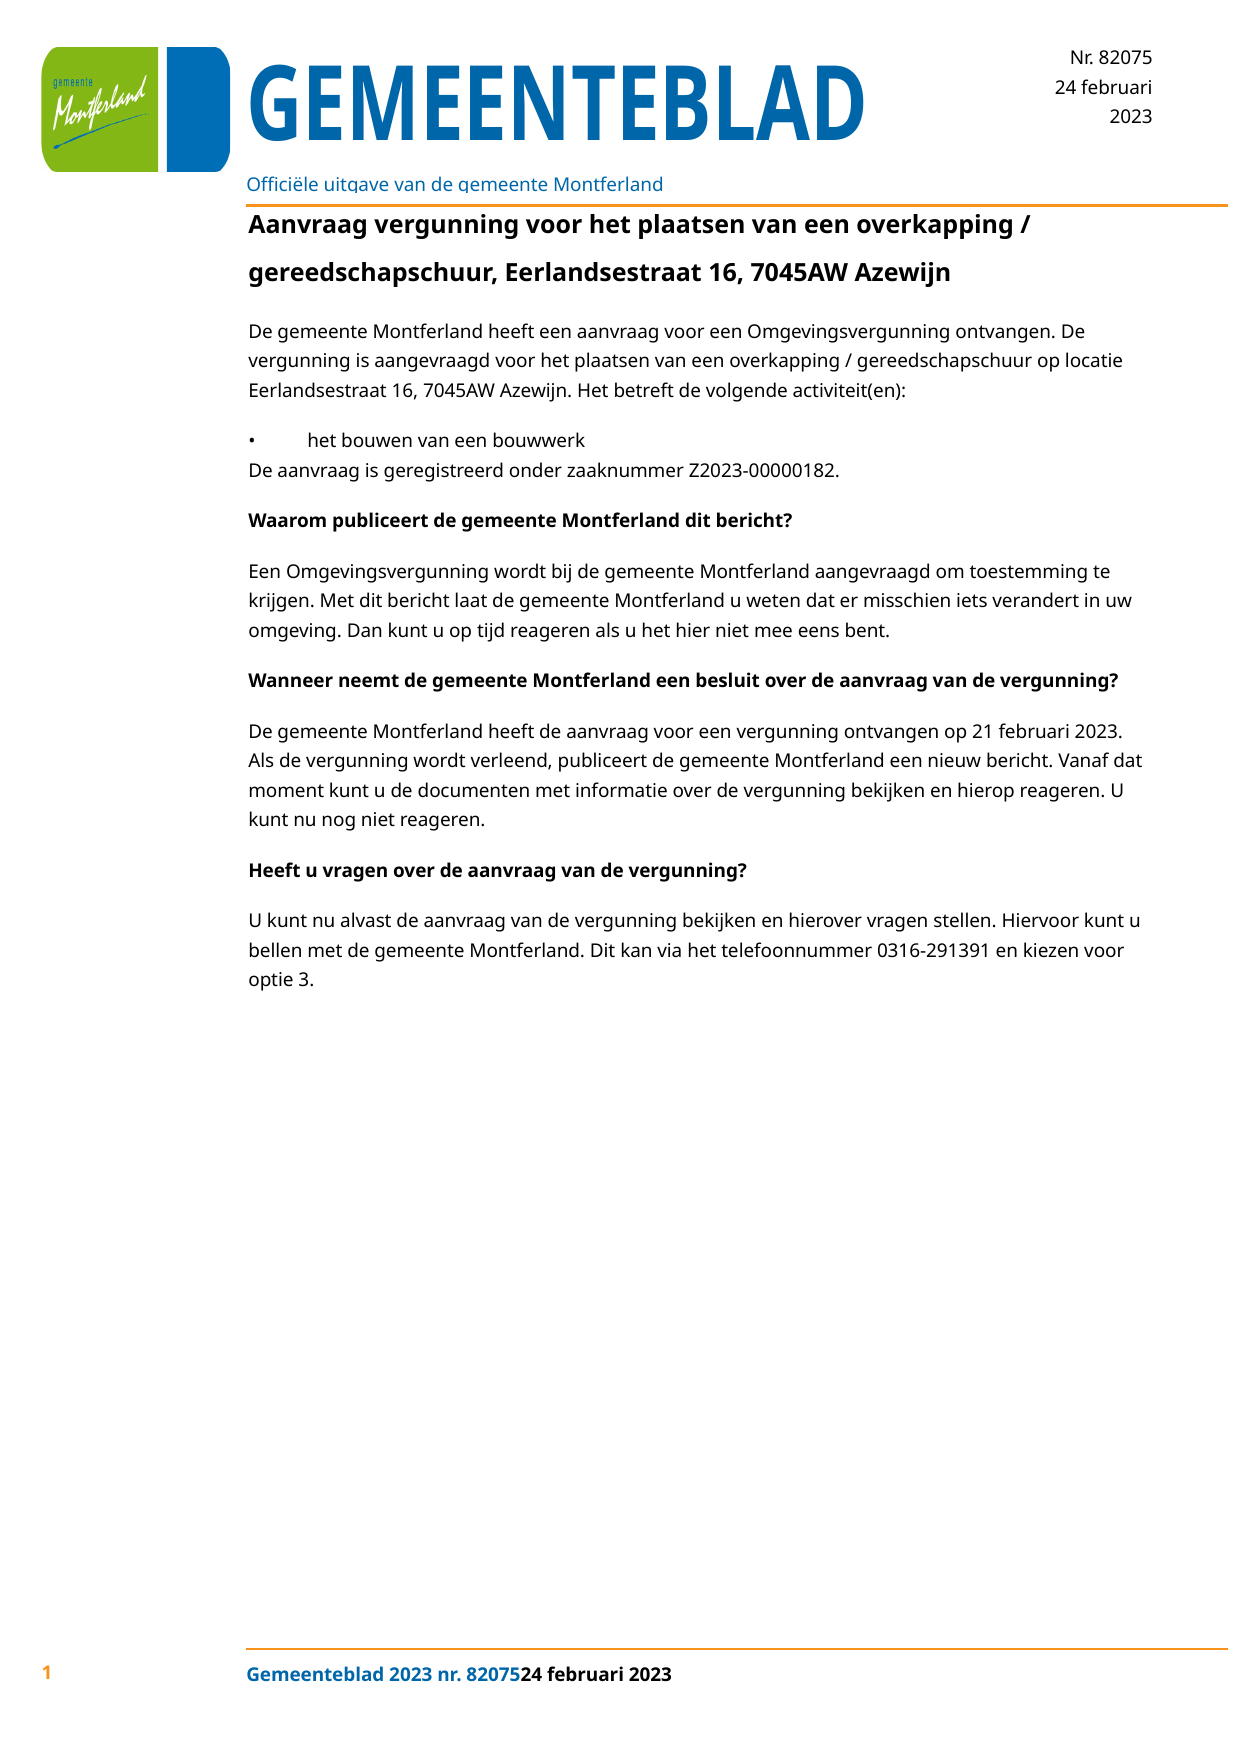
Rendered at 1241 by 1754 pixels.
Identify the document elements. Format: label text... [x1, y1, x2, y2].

text U kunt nu alvast de aanvraag van de vergunning bekijken en hierover vragen stellen. Hiervoor kunt u bellen met de gemeente Montferland. Dit kan via het telefoonnummer 0316-291391 en kiezen voor optie 3. [248, 907, 1152, 992]
list het bouwen van een bouwwerk [248, 427, 1152, 453]
text Waarom publiceert de gemeente Montferland dit bericht? [248, 507, 1152, 533]
picture [41, 47, 231, 172]
text Heeft u vragen over de aanvraag van de vergunning? [248, 857, 1152, 883]
text Een Omgevingsvergunning wordt bij de gemeente Montferland aangevraagd om toestemming te krijgen. Met dit bericht laat de gemeente Montferland u weten dat er misschien iets verandert in uw omgeving. Dan kunt u op tijd reageren als u het hier niet mee eens bent. [248, 558, 1152, 643]
text De aanvraag is geregistreerd onder zaaknummer Z2023-00000182. [248, 457, 1152, 483]
text Aanvraag vergunning voor het plaatsen van een overkapping / gereedschapschuur, Eerlandsestraat 16, 7045AW Azewijn [248, 207, 1152, 288]
text De gemeente Montferland heeft de aanvraag voor een vergunning ontvangen op 21 februari 2023. Als de vergunning wordt verleend, publiceert de gemeente Montferland een nieuw bericht. Vanaf dat moment kunt u de documenten met informatie over de vergunning bekijken en hierop reageren. U kunt nu nog niet reageren. [248, 718, 1152, 832]
text De gemeente Montferland heeft een aanvraag voor een Omgevingsvergunning ontvangen. De vergunning is aangevraagd voor het plaatsen van een overkapping / gereedschapschuur op locatie Eerlandsestraat 16, 7045AW Azewijn. Het betreft de volgende activiteit(en): [248, 318, 1152, 403]
text Wanneer neemt de gemeente Montferland een besluit over de aanvraag van de vergunning? [248, 667, 1152, 693]
